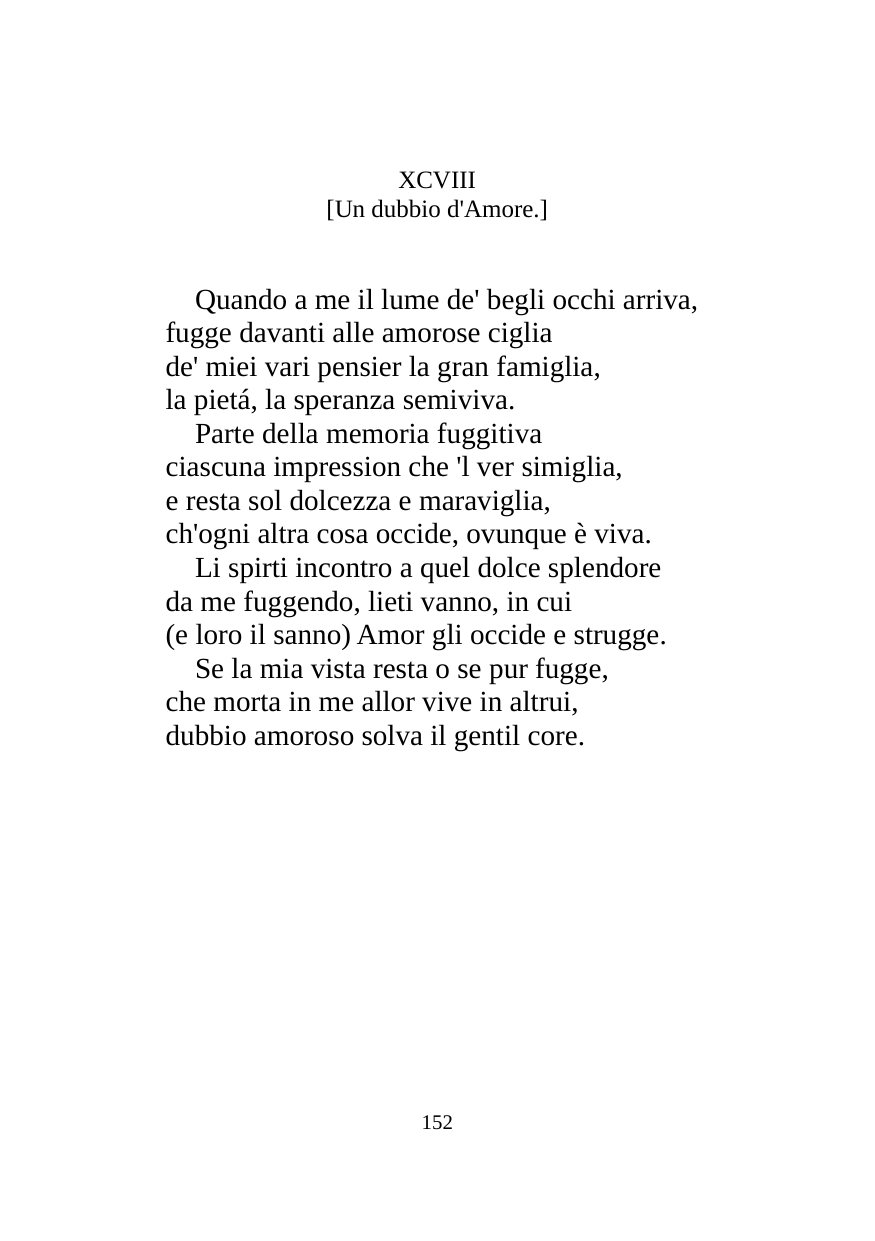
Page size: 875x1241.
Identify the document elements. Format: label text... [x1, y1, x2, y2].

text Li spirti incontro a quel dolce splendore da me fuggendo, lieti vanno, in cui (e loro il sanno) Amor gli occide e strugge. [165, 550, 768, 651]
text Se la mia vista resta o se pur fugge, che morta in me allor vive in altrui, dubbio amoroso solva il gentil core. [165, 651, 768, 751]
subtitle XCVIII [Un dubbio d'Amore.] [165, 165, 709, 223]
text Parte della memoria fuggitiva ciascuna impression che 'l ver simiglia, e resta sol dolcezza e maraviglia, ch'ogni altra cosa occide, ovunque è viva. [165, 416, 768, 550]
text Quando a me il lume de' begli occhi arriva, fugge davanti alle amorose ciglia de' miei vari pensier la gran famiglia, la pietá, la speranza semiviva. [165, 282, 768, 416]
